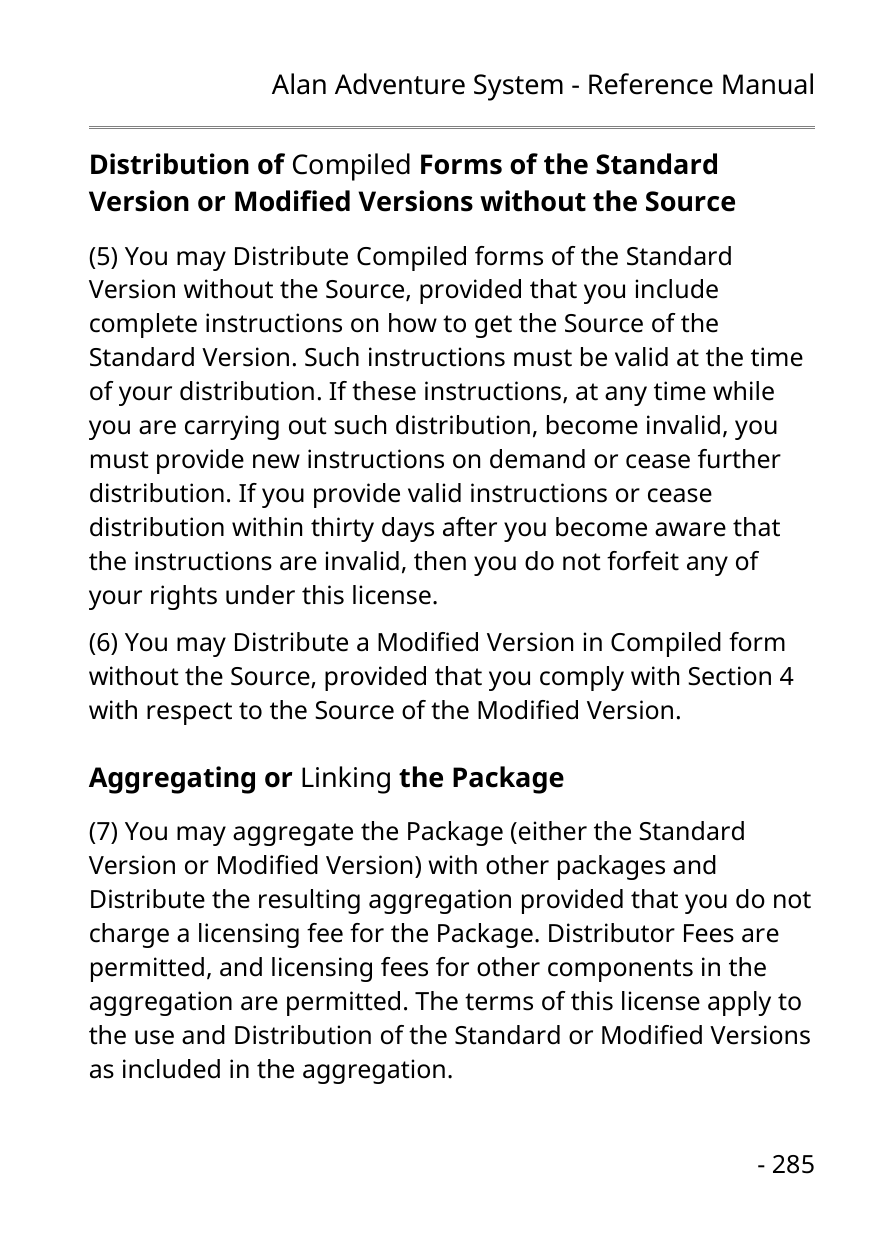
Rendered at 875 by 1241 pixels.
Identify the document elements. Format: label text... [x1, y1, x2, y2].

text (7) You may aggregate the Package (either the Standard Version or Modified Version) with other packages and Distribute the resulting aggregation provided that you do not charge a licensing fee for the Package. Distributor Fees are permitted, and licensing fees for other components in the aggregation are permitted. The terms of this license apply to the use and Distribution of the Standard or Modified Versions as included in the aggregation. [88, 814, 815, 1086]
text (5) You may Distribute Compiled forms of the Standard Version without the Source, provided that you include complete instructions on how to get the Source of the Standard Version. Such instructions must be valid at the time of your distribution. If these instructions, at any time while you are carrying out such distribution, become invalid, you must provide new instructions on demand or cease further distribution. If you provide valid instructions or cease distribution within thirty days after you become aware that the instructions are invalid, then you do not forfeit any of your rights under this license. [88, 238, 815, 612]
text (6) You may Distribute a Modified Version in Compiled form without the Source, provided that you comply with Section 4 with respect to the Source of the Modified Version. [88, 625, 815, 727]
subtitle Aggregating or Linking the Package [88, 758, 815, 795]
subtitle Distribution of Compiled Forms of the Standard Version or Modified Versions without the Source [88, 146, 815, 219]
